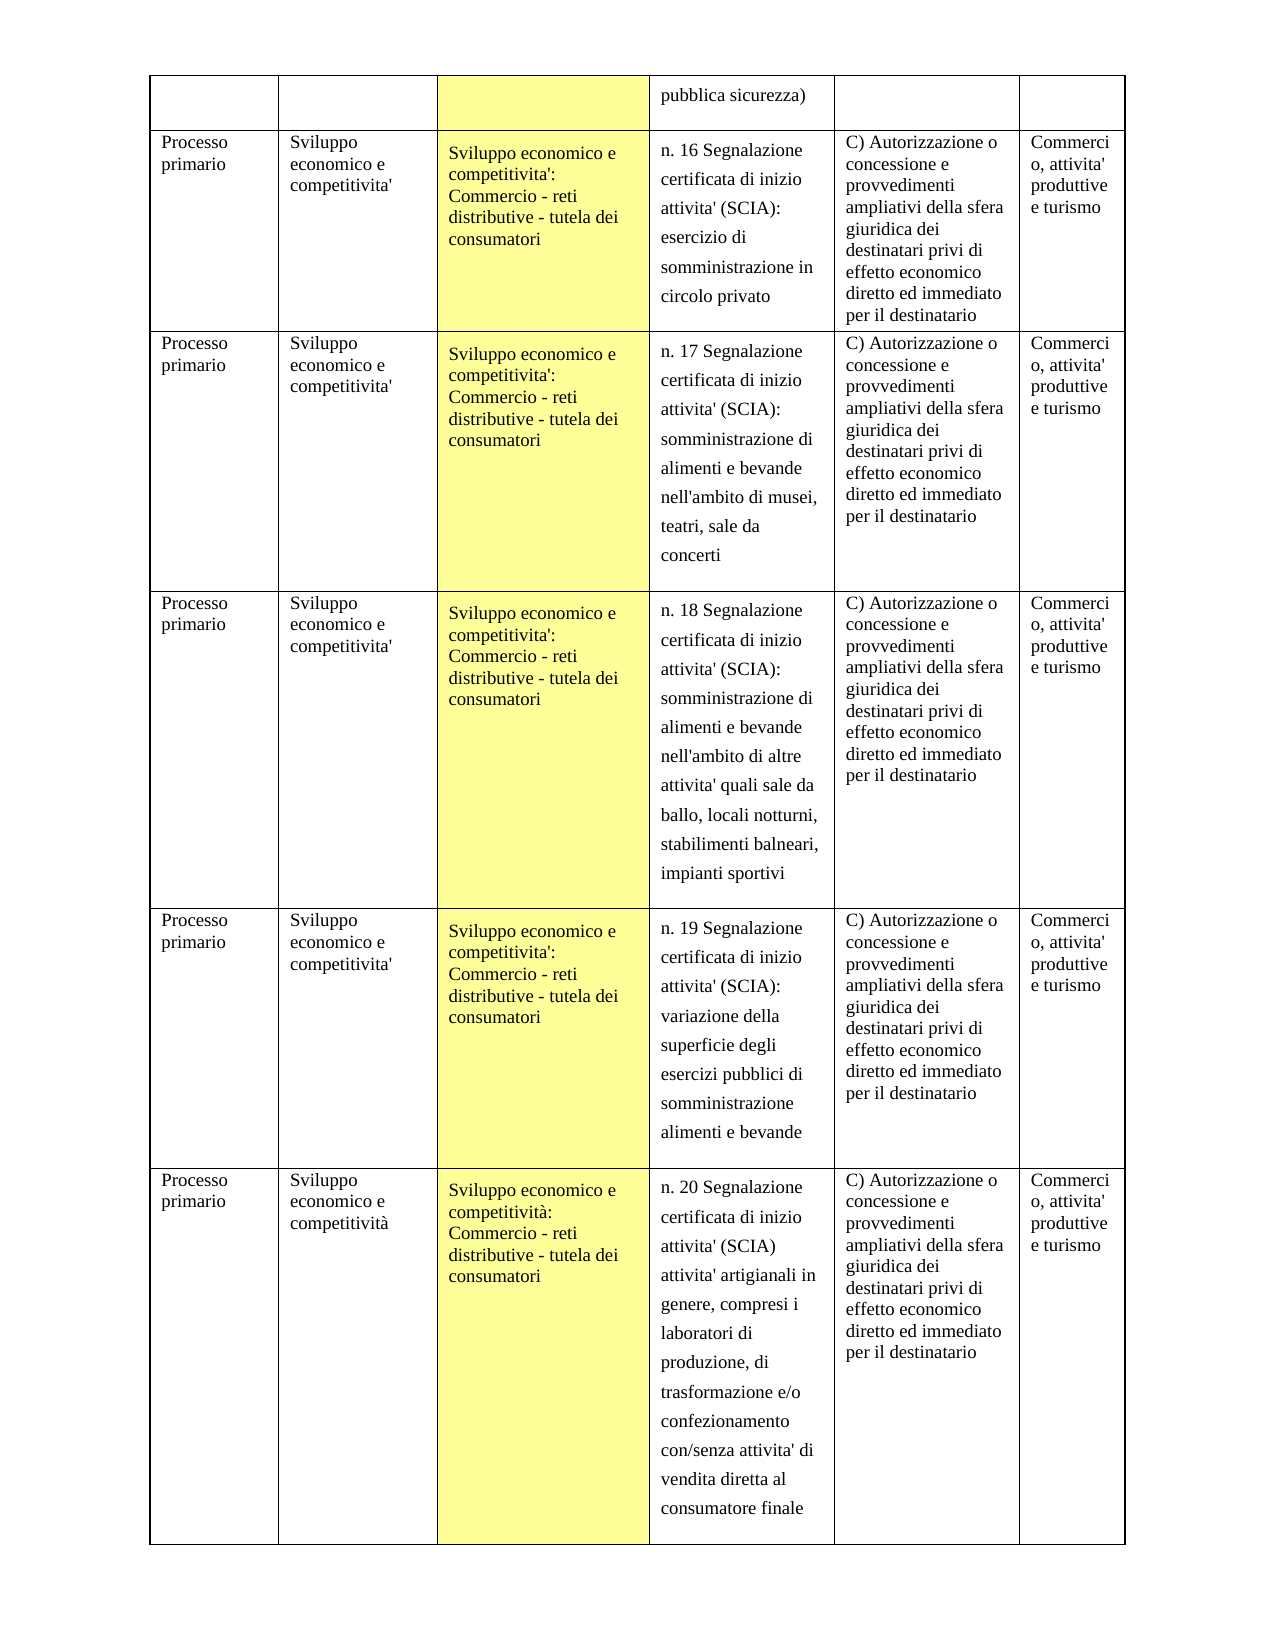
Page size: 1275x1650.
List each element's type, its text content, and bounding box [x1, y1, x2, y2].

table_cell n. 17 Segnalazione certificata di inizio attivita' (SCIA): somministrazione di alimenti e bevande nell'ambito di musei, teatri, sale da concerti [650, 332, 834, 591]
table_cell C) Autorizzazione o concessione e provvedimenti ampliativi della sfera giuridica dei destinatari privi di effetto economico diretto ed immediato per il destinatario [835, 909, 1019, 1168]
table_cell Sviluppo economico e competitività: Commercio - reti distributive - tutela dei consumatori [438, 1169, 649, 1544]
table_cell [279, 76, 437, 130]
table_cell C) Autorizzazione o concessione e provvedimenti ampliativi della sfera giuridica dei destinatari privi di effetto economico diretto ed immediato per il destinatario [835, 131, 1019, 331]
table_cell [151, 76, 278, 130]
table_cell Processo primario [151, 909, 278, 1168]
table_cell Sviluppo economico e competitivita' [279, 332, 437, 591]
table_cell Sviluppo economico e competitivita' [279, 592, 437, 908]
table_cell Sviluppo economico e competitivita': Commercio - reti distributive - tutela dei consumatori [438, 332, 649, 591]
table_cell [438, 76, 649, 130]
table_cell Processo primario [151, 332, 278, 591]
table_cell Sviluppo economico e competitivita': Commercio - reti distributive - tutela dei consumatori [438, 131, 649, 331]
table_cell C) Autorizzazione o concessione e provvedimenti ampliativi della sfera giuridica dei destinatari privi di effetto economico diretto ed immediato per il destinatario [835, 592, 1019, 908]
table_cell pubblica sicurezza) [650, 76, 834, 130]
table_cell Commercio, attivita' produttive e turismo [1020, 909, 1124, 1168]
table_cell Sviluppo economico e competitivita' [279, 909, 437, 1168]
table_cell n. 16 Segnalazione certificata di inizio attivita' (SCIA): esercizio di somministrazione in circolo privato [650, 131, 834, 331]
table_cell Commercio, attivita' produttive e turismo [1020, 131, 1124, 331]
table_cell Sviluppo economico e competitivita': Commercio - reti distributive - tutela dei consumatori [438, 909, 649, 1168]
table_cell Processo primario [151, 592, 278, 908]
table_cell n. 20 Segnalazione certificata di inizio attivita' (SCIA) attivita' artigianali in genere, compresi i laboratori di produzione, di trasformazione e/o confezionamento con/senza attivita' di vendita diretta al consumatore finale [650, 1169, 834, 1544]
table_cell [835, 76, 1019, 130]
table_cell Commercio, attivita' produttive e turismo [1020, 592, 1124, 908]
table_cell n. 18 Segnalazione certificata di inizio attivita' (SCIA): somministrazione di alimenti e bevande nell'ambito di altre attivita' quali sale da ballo, locali notturni, stabilimenti balneari, impianti sportivi [650, 592, 834, 908]
table_cell Commercio, attivita' produttive e turismo [1020, 1169, 1124, 1544]
table_cell Sviluppo economico e competitivita': Commercio - reti distributive - tutela dei consumatori [438, 592, 649, 908]
table_cell n. 19 Segnalazione certificata di inizio attivita' (SCIA): variazione della superficie degli esercizi pubblici di somministrazione alimenti e bevande [650, 909, 834, 1168]
table_cell Processo primario [151, 1169, 278, 1544]
table_cell [1020, 76, 1124, 130]
table_cell C) Autorizzazione o concessione e provvedimenti ampliativi della sfera giuridica dei destinatari privi di effetto economico diretto ed immediato per il destinatario [835, 332, 1019, 591]
table_cell Processo primario [151, 131, 278, 331]
table_cell C) Autorizzazione o concessione e provvedimenti ampliativi della sfera giuridica dei destinatari privi di effetto economico diretto ed immediato per il destinatario [835, 1169, 1019, 1544]
table_cell Sviluppo economico e competitivita' [279, 131, 437, 331]
table_cell Sviluppo economico e competitività [279, 1169, 437, 1544]
table_cell Commercio, attivita' produttive e turismo [1020, 332, 1124, 591]
